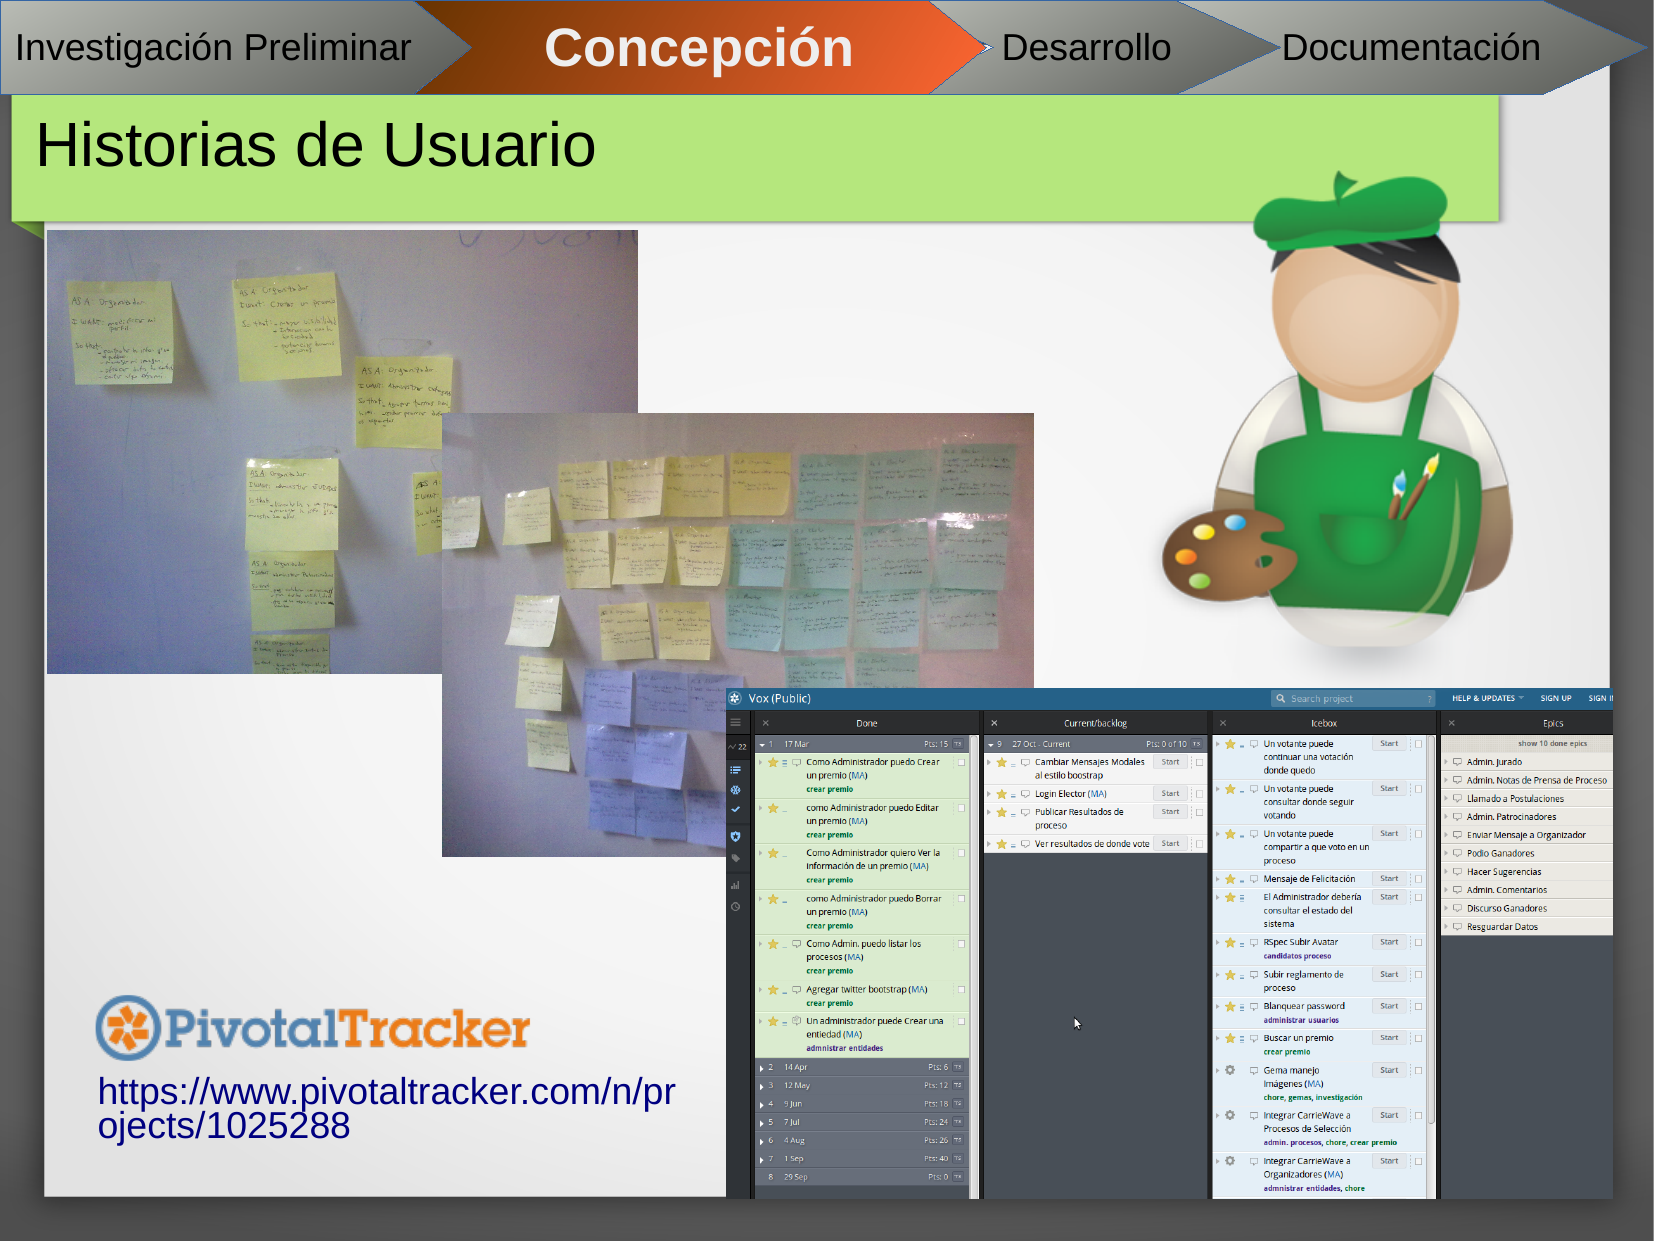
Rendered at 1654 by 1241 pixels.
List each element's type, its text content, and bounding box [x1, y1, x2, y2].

picture [0, 0, 1654, 1241]
text_box Desarrollo [929, 0, 1279, 95]
text_box Concepción [413, 0, 987, 95]
picture [983, 43, 991, 51]
text_box Documentación [1175, 0, 1648, 95]
text_box Investigación Preliminar [0, 0, 470, 95]
title Historias de Usuario [35, 100, 1453, 189]
text_box https://www.pivotaltracker.com/n/projects/1025288 [82, 1062, 709, 1162]
